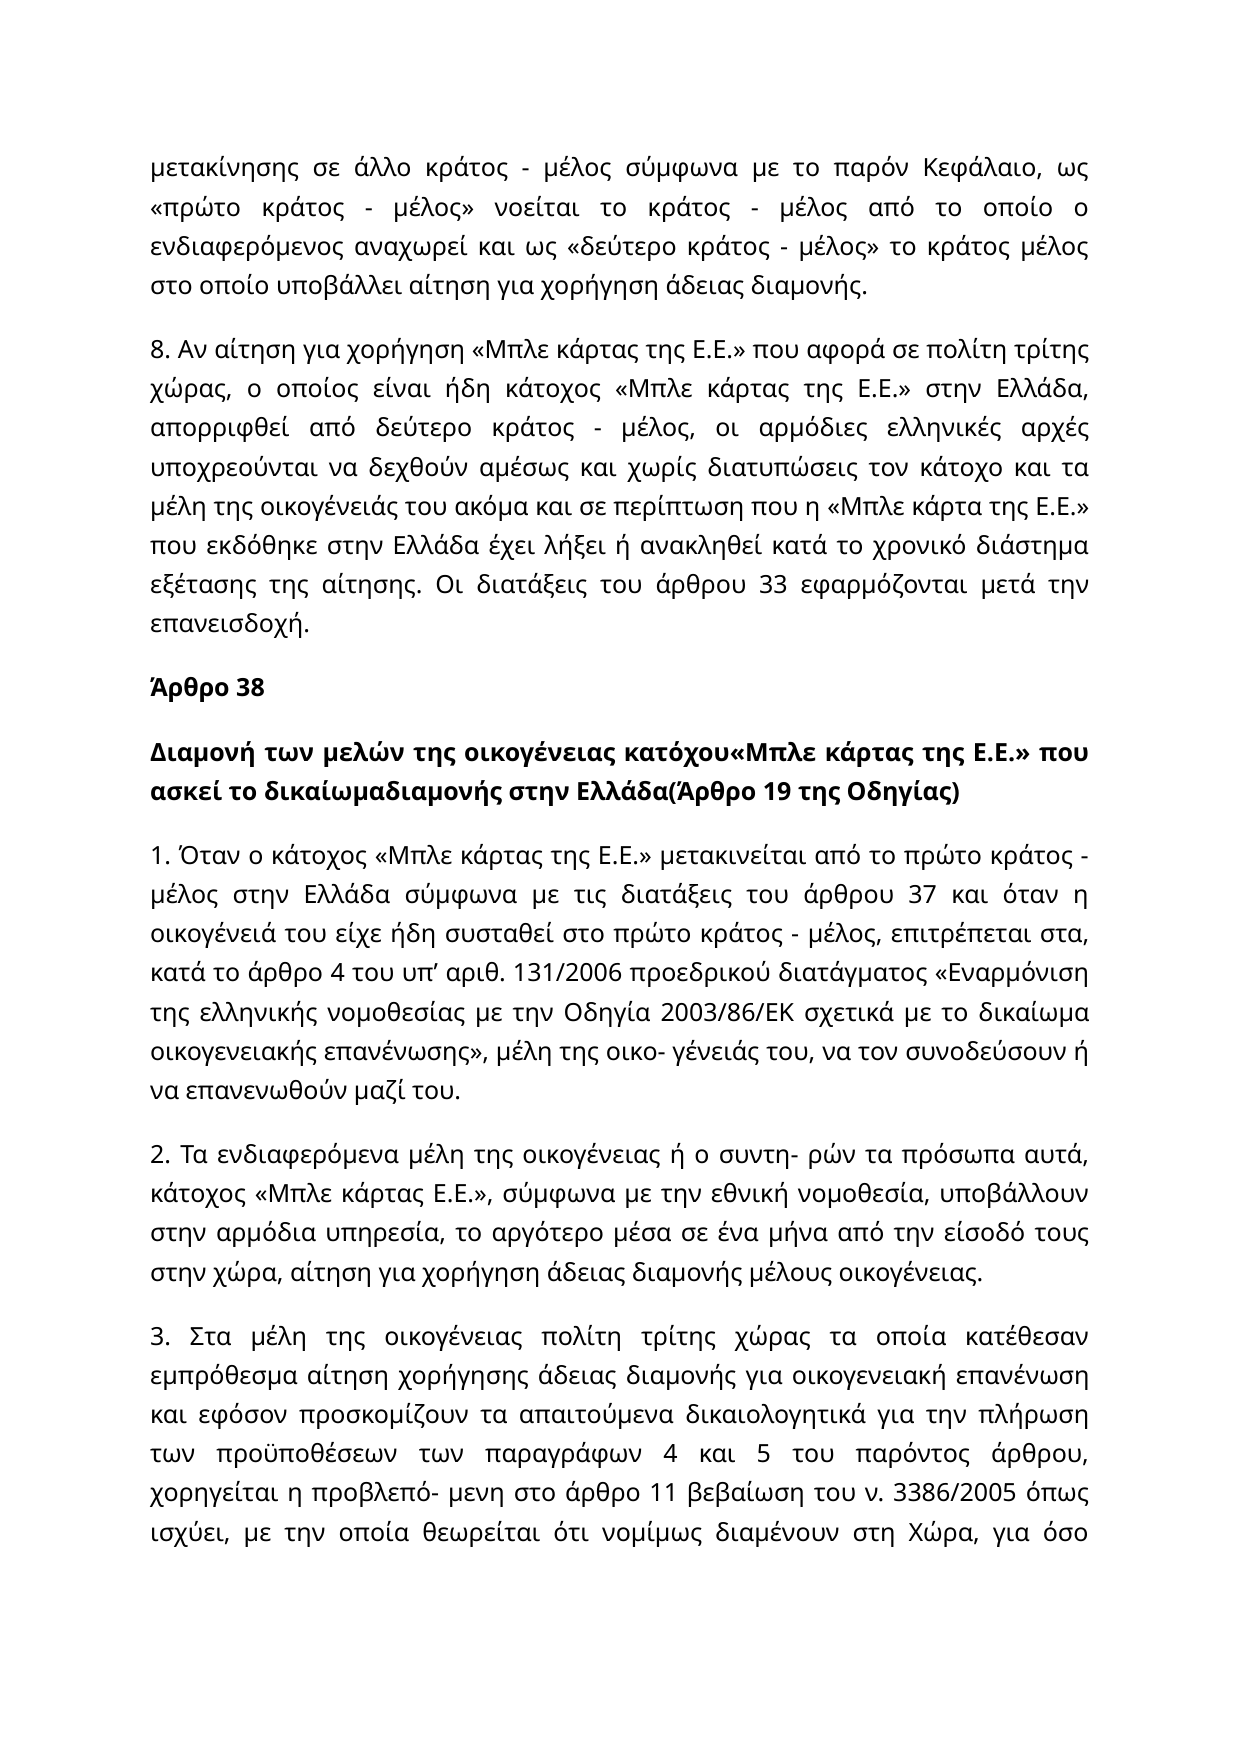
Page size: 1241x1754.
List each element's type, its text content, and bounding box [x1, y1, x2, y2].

text Άρθρο 38 [150, 670, 1090, 704]
text μετακίνησης σε άλλο κράτος - μέλος σύμφωνα με το παρόν Κεφάλαιο, ως «πρώτο κράτος - μέλος» νοείται το κράτος - μέλος από το οποίο ο ενδιαφερόμενος αναχωρεί και ως «δεύτερο κράτος - μέλος» το κράτος μέλος στο οποίο υποβάλλει αίτηση για χορήγηση άδειας διαμονής. [150, 150, 1090, 302]
text 1. Όταν ο κάτοχος «Μπλε κάρτας της Ε.Ε.» μετακινείται από το πρώτο κράτος - μέλος στην Ελλάδα σύμφωνα με τις διατάξεις του άρθρου 37 και όταν η οικογένειά του είχε ήδη συσταθεί στο πρώτο κράτος - μέλος, επιτρέπεται στα, κατά το άρθρο 4 του υπ’ αριθ. 131/2006 προεδρικού διατάγματος «Εναρμόνιση της ελληνικής νομοθεσίας με την Οδηγία 2003/86/ΕΚ σχετικά με το δικαίωμα οικογενειακής επανένωσης», μέλη της οικο- γένειάς του, να τον συνοδεύσουν ή να επανενωθούν μαζί του. [150, 837, 1090, 1107]
text 3. Στα μέλη της οικογένειας πολίτη τρίτης χώρας τα οποία κατέθεσαν εμπρόθεσμα αίτηση χορήγησης άδειας διαμονής για οικογενειακή επανένωση και εφόσον προσκομίζουν τα απαιτούμενα δικαιολογητικά για την πλήρωση των προϋποθέσεων των παραγράφων 4 και 5 του παρόντος άρθρου, χορηγείται η προβλεπό- μενη στο άρθρο 11 βεβαίωση του ν. 3386/2005 όπως ισχύει, με την οποία θεωρείται ότι νομίμως διαμένουν στη Χώρα, για όσο [150, 1318, 1090, 1548]
text Διαμονή των μελών της οικογένειας κατόχου«Μπλε κάρτας της Ε.Ε.» που ασκεί το δικαίωμαδιαμονής στην Ελλάδα(Άρθρο 19 της Οδηγίας) [150, 734, 1090, 807]
text 2. Τα ενδιαφερόμενα μέλη της οικογένειας ή ο συντη- ρών τα πρόσωπα αυτά, κάτοχος «Mπλε κάρτας Ε.Ε.», σύμφωνα με την εθνική νομοθεσία, υποβάλλουν στην αρμόδια υπηρεσία, το αργότερο μέσα σε ένα μήνα από την είσοδό τους στην χώρα, αίτηση για χορήγηση άδειας διαμονής μέλους οικογένειας. [150, 1137, 1090, 1288]
text 8. Αν αίτηση για χορήγηση «Μπλε κάρτας της Ε.Ε.» που αφορά σε πολίτη τρίτης χώρας, ο οποίος είναι ήδη κάτοχος «Μπλε κάρτας της Ε.Ε.» στην Ελλάδα, απορριφθεί από δεύτερο κράτος - μέλος, οι αρμόδιες ελληνικές αρχές υποχρεούνται να δεχθούν αμέσως και χωρίς διατυπώσεις τον κάτοχο και τα μέλη της οικογένειάς του ακόμα και σε περίπτωση που η «Μπλε κάρτα της Ε.Ε.» που εκδόθηκε στην Ελλάδα έχει λήξει ή ανακληθεί κατά το χρονικό διάστημα εξέτασης της αίτησης. Οι διατάξεις του άρθρου 33 εφαρμόζονται μετά την επανεισδοχή. [150, 332, 1090, 640]
